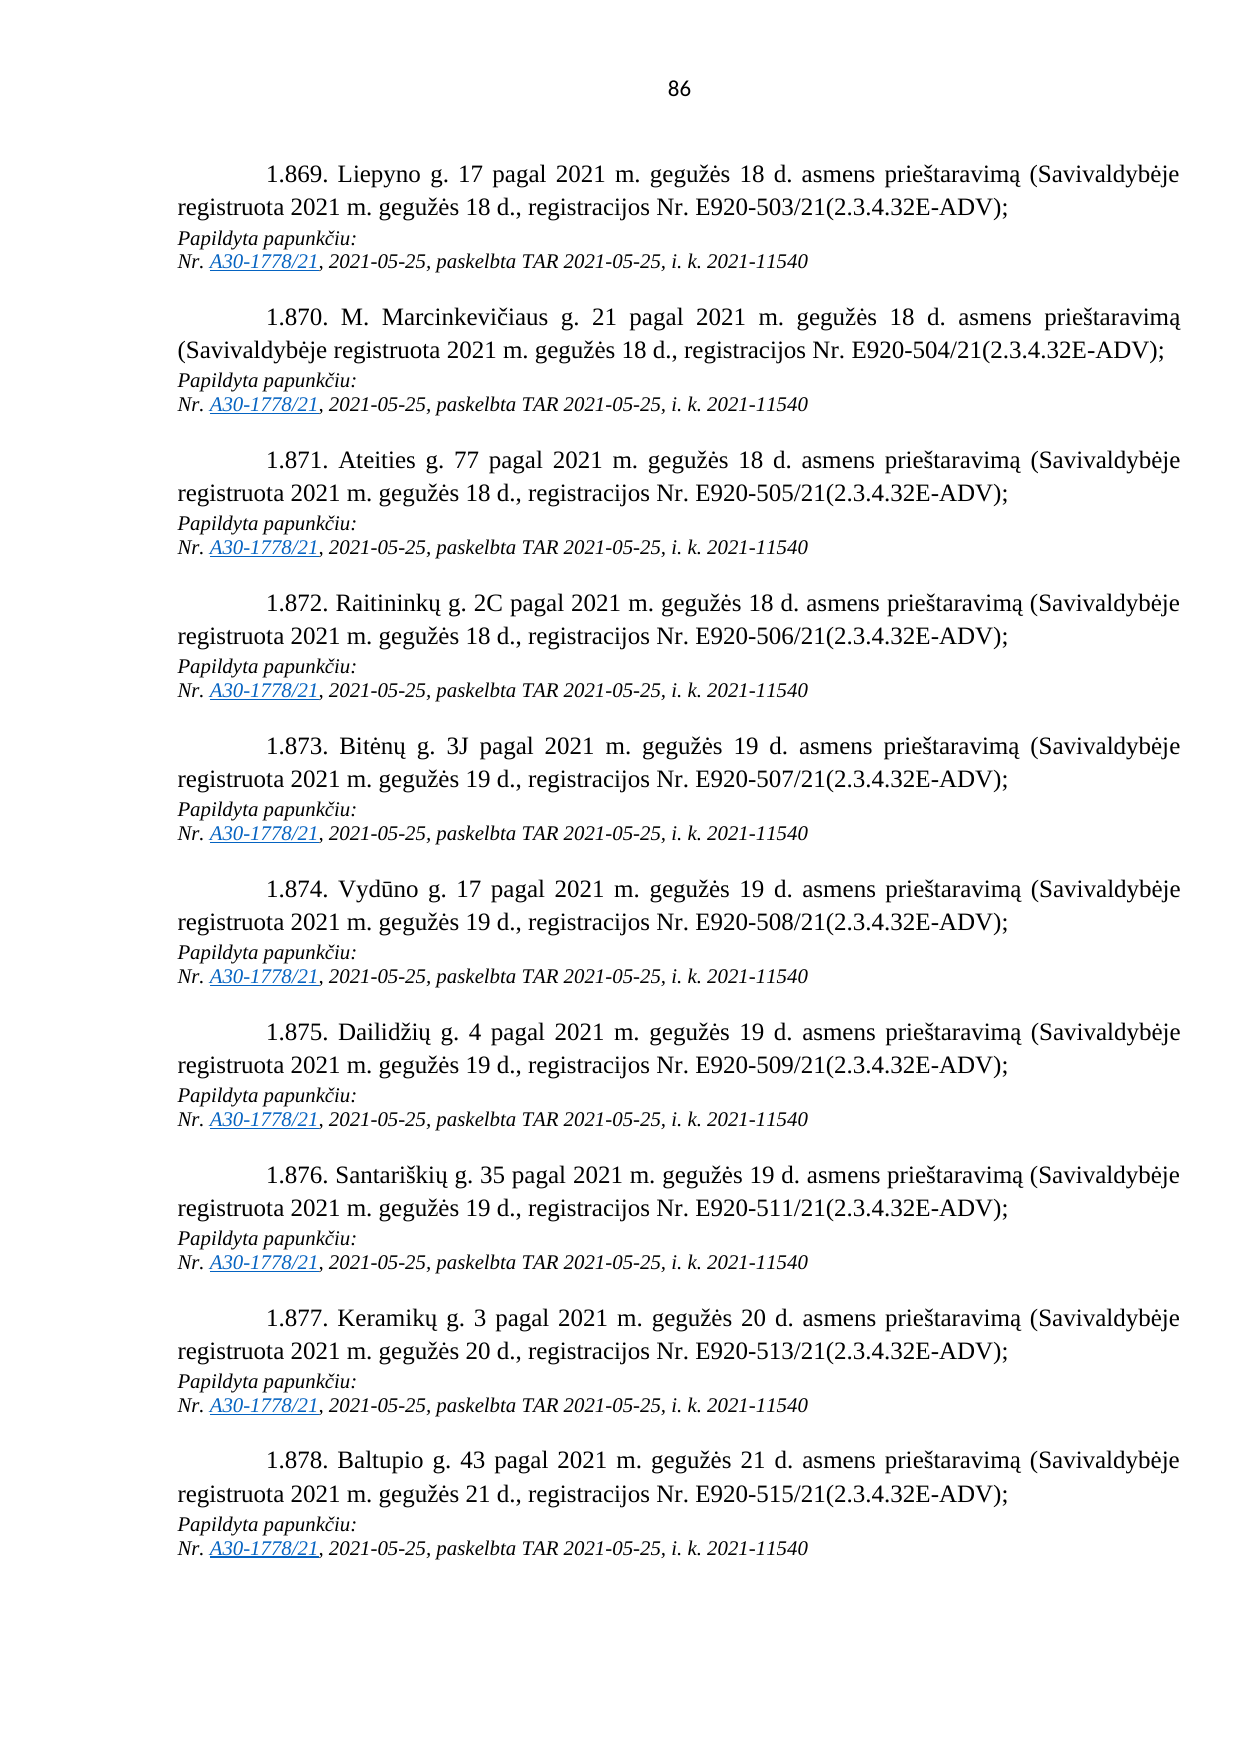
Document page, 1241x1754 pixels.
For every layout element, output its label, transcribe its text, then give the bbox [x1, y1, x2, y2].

text Papildyta papunkčiu: [177, 511, 1181, 535]
text Papildyta papunkčiu: [177, 1369, 1181, 1393]
text 1.876. Santariškių g. 35 pagal 2021 m. gegužės 19 d. asmens prieštaravimą (Savivaldybėje registruota 2021 m. gegužės 19 d., registracijos Nr. E920-511/21(2.3.4.32E-ADV); [177, 1160, 1181, 1222]
text 1.877. Keramikų g. 3 pagal 2021 m. gegužės 20 d. asmens prieštaravimą (Savivaldybėje registruota 2021 m. gegužės 20 d., registracijos Nr. E920-513/21(2.3.4.32E-ADV); [177, 1303, 1181, 1364]
text 1.870. M. Marcinkevičiaus g. 21 pagal 2021 m. gegužės 18 d. asmens prieštaravimą (Savivaldybėje registruota 2021 m. gegužės 18 d., registracijos Nr. E920-504/21(2.3.4.32E-ADV); [177, 302, 1181, 364]
text Papildyta papunkčiu: [177, 368, 1181, 392]
text Nr. A30-1778/21, 2021-05-25, paskelbta TAR 2021-05-25, i. k. 2021-11540 [177, 1536, 1181, 1560]
text 1.873. Bitėnų g. 3J pagal 2021 m. gegužės 19 d. asmens prieštaravimą (Savivaldybėje registruota 2021 m. gegužės 19 d., registracijos Nr. E920-507/21(2.3.4.32E-ADV); [177, 731, 1181, 793]
text Nr. A30-1778/21, 2021-05-25, paskelbta TAR 2021-05-25, i. k. 2021-11540 [177, 535, 1181, 559]
text Papildyta papunkčiu: [177, 797, 1181, 821]
text Nr. A30-1778/21, 2021-05-25, paskelbta TAR 2021-05-25, i. k. 2021-11540 [177, 1250, 1181, 1274]
text Papildyta papunkčiu: [177, 654, 1181, 678]
text Papildyta papunkčiu: [177, 1226, 1181, 1250]
text Papildyta papunkčiu: [177, 225, 1181, 249]
text 1.878. Baltupio g. 43 pagal 2021 m. gegužės 21 d. asmens prieštaravimą (Savivaldybėje registruota 2021 m. gegužės 21 d., registracijos Nr. E920-515/21(2.3.4.32E-ADV); [177, 1446, 1181, 1507]
text Papildyta papunkčiu: [177, 1512, 1181, 1536]
text Nr. A30-1778/21, 2021-05-25, paskelbta TAR 2021-05-25, i. k. 2021-11540 [177, 249, 1181, 273]
text 1.872. Raitininkų g. 2C pagal 2021 m. gegužės 18 d. asmens prieštaravimą (Savivaldybėje registruota 2021 m. gegužės 18 d., registracijos Nr. E920-506/21(2.3.4.32E-ADV); [177, 588, 1181, 650]
text Papildyta papunkčiu: [177, 940, 1181, 964]
text Nr. A30-1778/21, 2021-05-25, paskelbta TAR 2021-05-25, i. k. 2021-11540 [177, 1107, 1181, 1131]
text 1.874. Vydūno g. 17 pagal 2021 m. gegužės 19 d. asmens prieštaravimą (Savivaldybėje registruota 2021 m. gegužės 19 d., registracijos Nr. E920-508/21(2.3.4.32E-ADV); [177, 874, 1181, 936]
text Nr. A30-1778/21, 2021-05-25, paskelbta TAR 2021-05-25, i. k. 2021-11540 [177, 1393, 1181, 1417]
text Nr. A30-1778/21, 2021-05-25, paskelbta TAR 2021-05-25, i. k. 2021-11540 [177, 392, 1181, 416]
text 1.875. Dailidžių g. 4 pagal 2021 m. gegužės 19 d. asmens prieštaravimą (Savivaldybėje registruota 2021 m. gegužės 19 d., registracijos Nr. E920-509/21(2.3.4.32E-ADV); [177, 1017, 1181, 1079]
text Papildyta papunkčiu: [177, 1083, 1181, 1107]
text 1.869. Liepyno g. 17 pagal 2021 m. gegužės 18 d. asmens prieštaravimą (Savivaldybėje registruota 2021 m. gegužės 18 d., registracijos Nr. E920-503/21(2.3.4.32E-ADV); [177, 159, 1181, 221]
text 1.871. Ateities g. 77 pagal 2021 m. gegužės 18 d. asmens prieštaravimą (Savivaldybėje registruota 2021 m. gegužės 18 d., registracijos Nr. E920-505/21(2.3.4.32E-ADV); [177, 445, 1181, 507]
text Nr. A30-1778/21, 2021-05-25, paskelbta TAR 2021-05-25, i. k. 2021-11540 [177, 821, 1181, 845]
text Nr. A30-1778/21, 2021-05-25, paskelbta TAR 2021-05-25, i. k. 2021-11540 [177, 678, 1181, 702]
text Nr. A30-1778/21, 2021-05-25, paskelbta TAR 2021-05-25, i. k. 2021-11540 [177, 964, 1181, 988]
